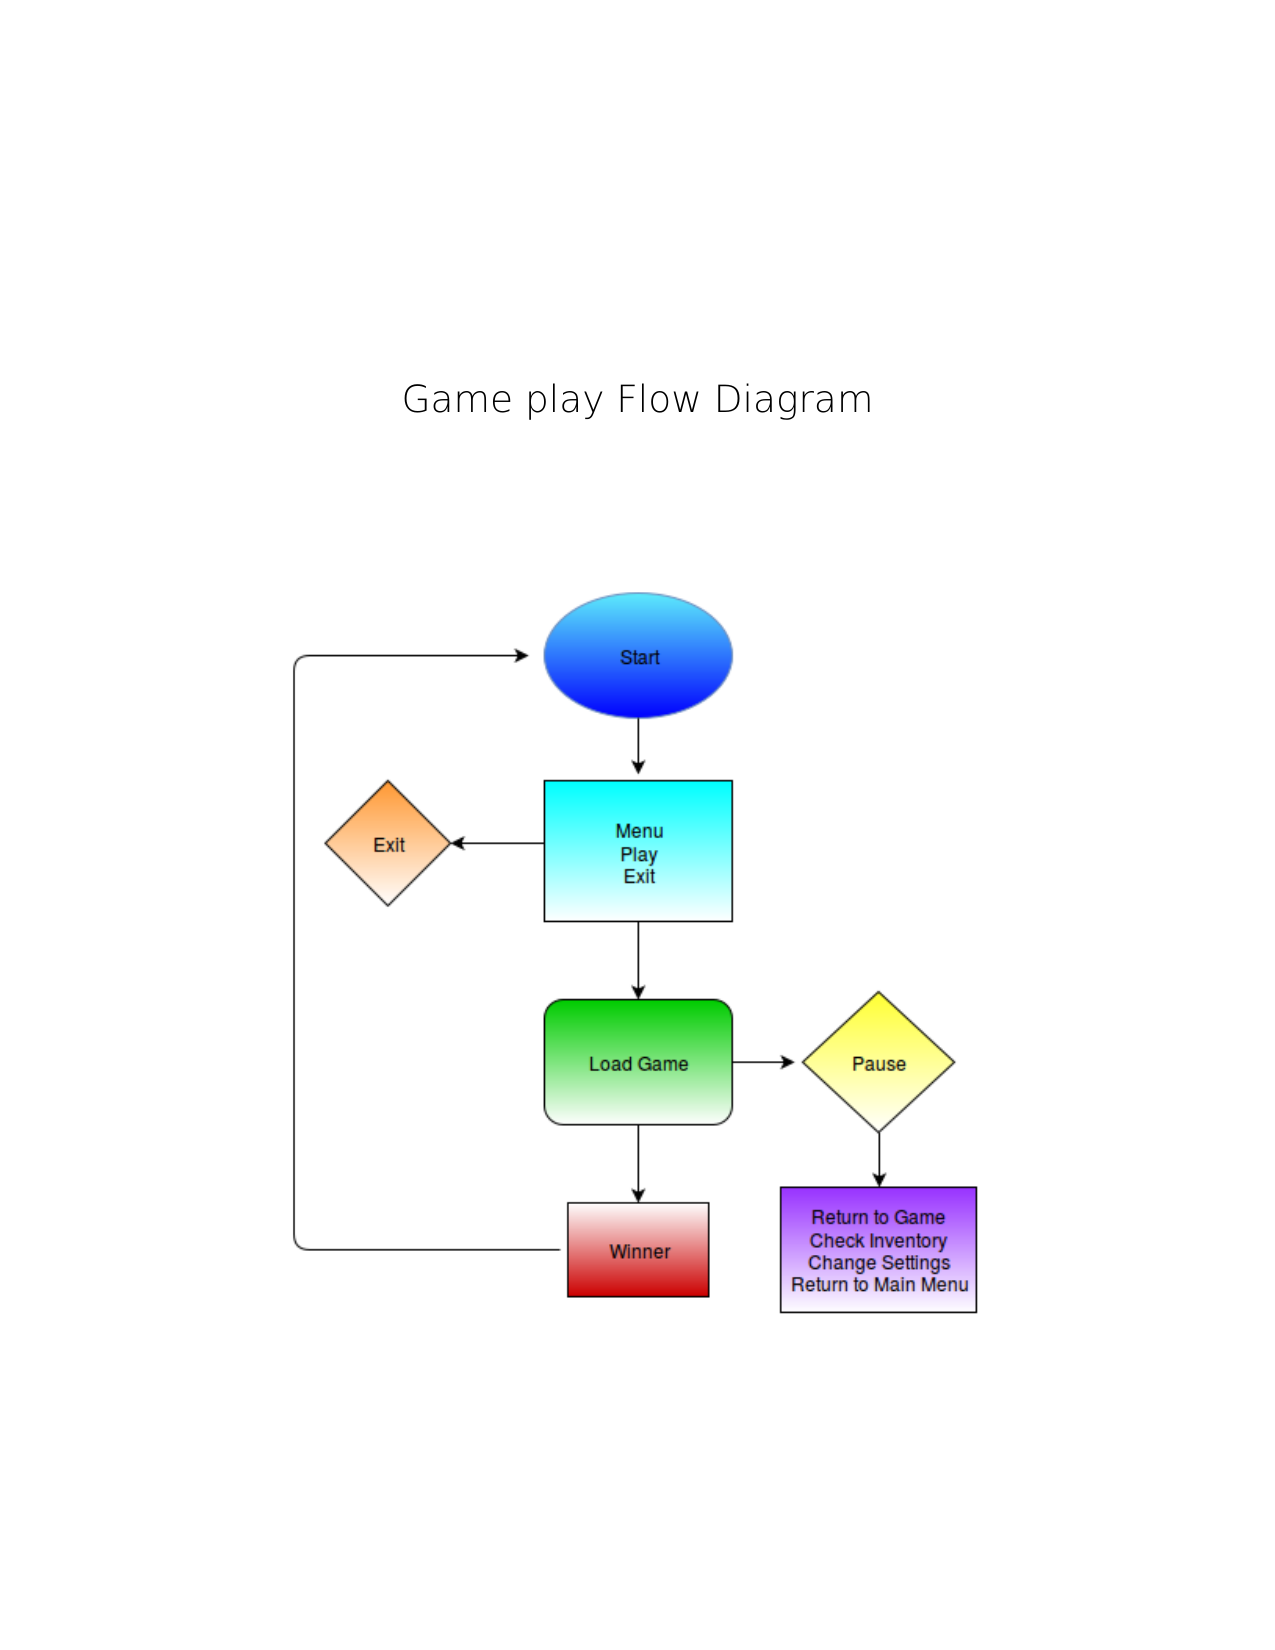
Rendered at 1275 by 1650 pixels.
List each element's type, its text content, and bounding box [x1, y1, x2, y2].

text Game play Flow Diagram [118, 377, 1157, 421]
